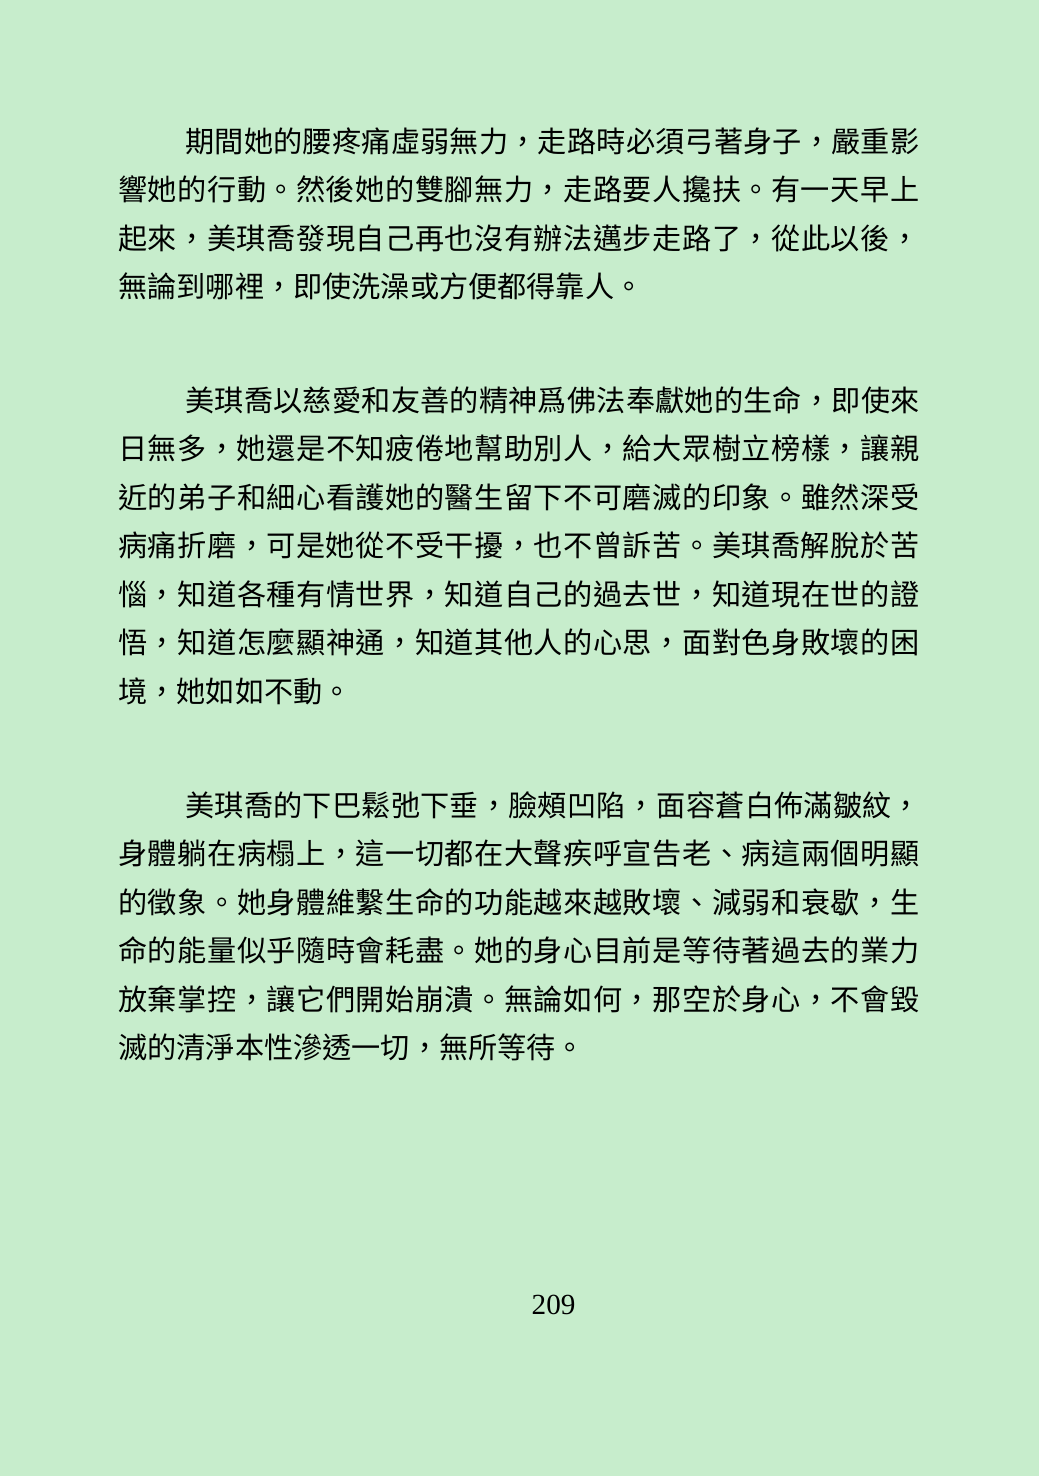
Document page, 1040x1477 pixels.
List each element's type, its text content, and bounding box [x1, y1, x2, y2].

text 期間她的腰疼痛虛弱無力，走路時必須弓著身子，嚴重影響她的行動。然後她的雙腳無力，走路要人攙扶。有一天早上起來，美琪喬發現自己再也沒有辦法邁步走路了，從此以後，無論到哪裡，即使洗澡或方便都得靠人。 [118, 118, 921, 306]
text 美琪喬的下巴鬆弛下垂，臉頰凹陷，面容蒼白佈滿皺紋，身體躺在病榻上，這一切都在大聲疾呼宣告老、病這兩個明顯的徵象。她身體維繫生命的功能越來越敗壞、減弱和衰歇，生命的能量似乎隨時會耗盡。她的身心目前是等待著過去的業力放棄掌控，讓它們開始崩潰。無論如何，那空於身心，不會毀滅的清淨本性滲透一切，無所等待。 [118, 782, 921, 1067]
text 美琪喬以慈愛和友善的精神爲佛法奉獻她的生命，即使來日無多，她還是不知疲倦地幫助別人，給大眾樹立榜樣，讓親近的弟子和細心看護她的醫生留下不可磨滅的印象。雖然深受病痛折磨，可是她從不受干擾，也不曾訴苦。美琪喬解脫於苦惱，知道各種有情世界，知道自己的過去世，知道現在世的證悟，知道怎麼顯神通，知道其他人的心思，面對色身敗壞的困境，她如如不動。 [118, 377, 921, 711]
